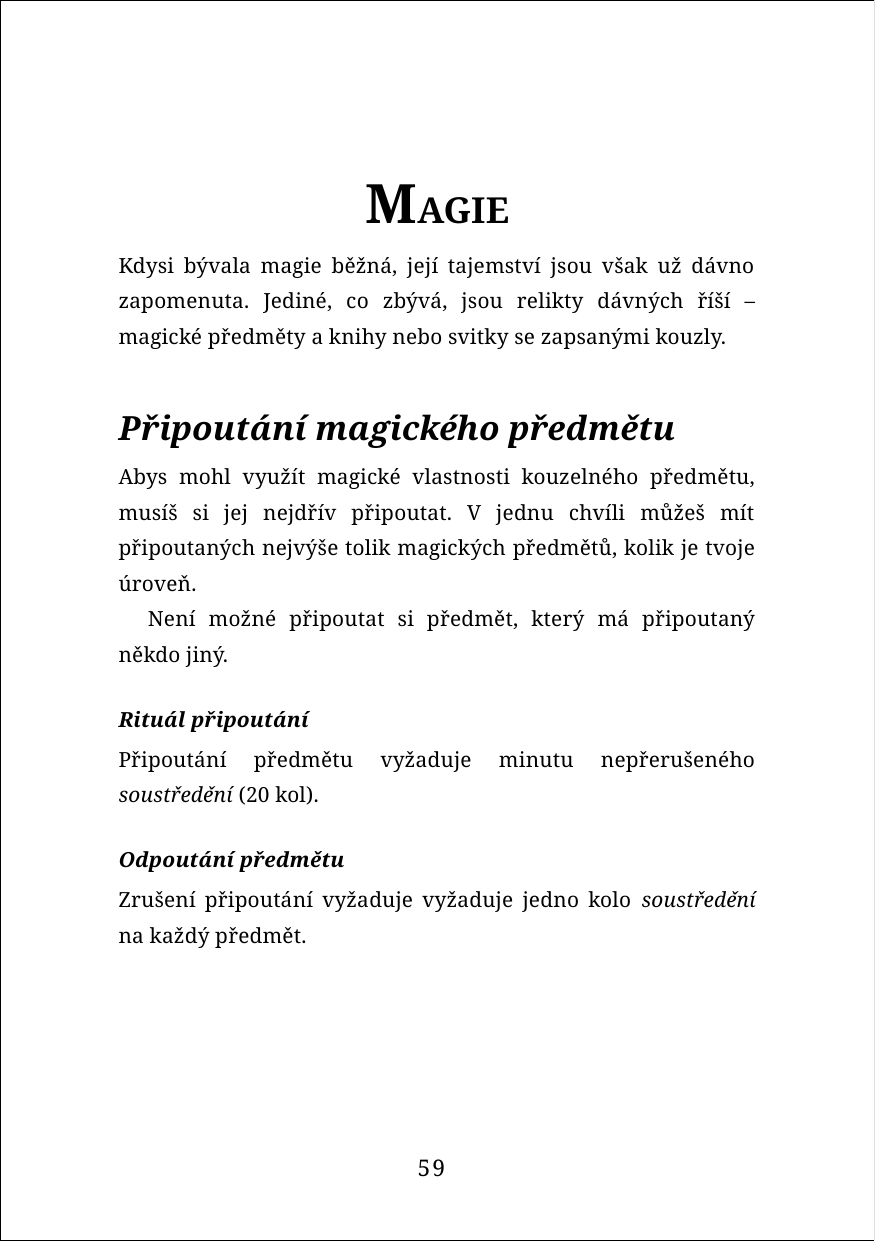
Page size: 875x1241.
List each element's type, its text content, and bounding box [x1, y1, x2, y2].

subtitle Připoutání magického předmětu [118, 405, 756, 450]
text Připoutání předmětu vyžaduje minutu nepřerušeného soustředění (20 kol). [118, 745, 756, 809]
text Abys mohl využít magické vlastnosti kouzelného předmětu, musíš si jej nejdřív připoutat. V jednu chvíli můžeš mít připoutaných nejvýše tolik magických předmětů, kolik je tvoje úroveň. Není možné připoutat si předmět, který má připoutaný někdo jiný. [118, 462, 756, 668]
text Zrušení připoutání vyžaduje vyžaduje jedno kolo soustředění na každý předmět. [118, 886, 756, 949]
subtitle Magie [118, 166, 756, 239]
subtitle Odpoutání předmětu [118, 845, 756, 874]
text Kdysi bývala magie běžná, její tajemství jsou však už dávno zapomenuta. Jediné, co zbývá, jsou relikty dávných říší – magické předměty a knihy nebo svitky se zapsanými kouzly. [118, 251, 756, 351]
subtitle Rituál připoutání [118, 705, 756, 733]
